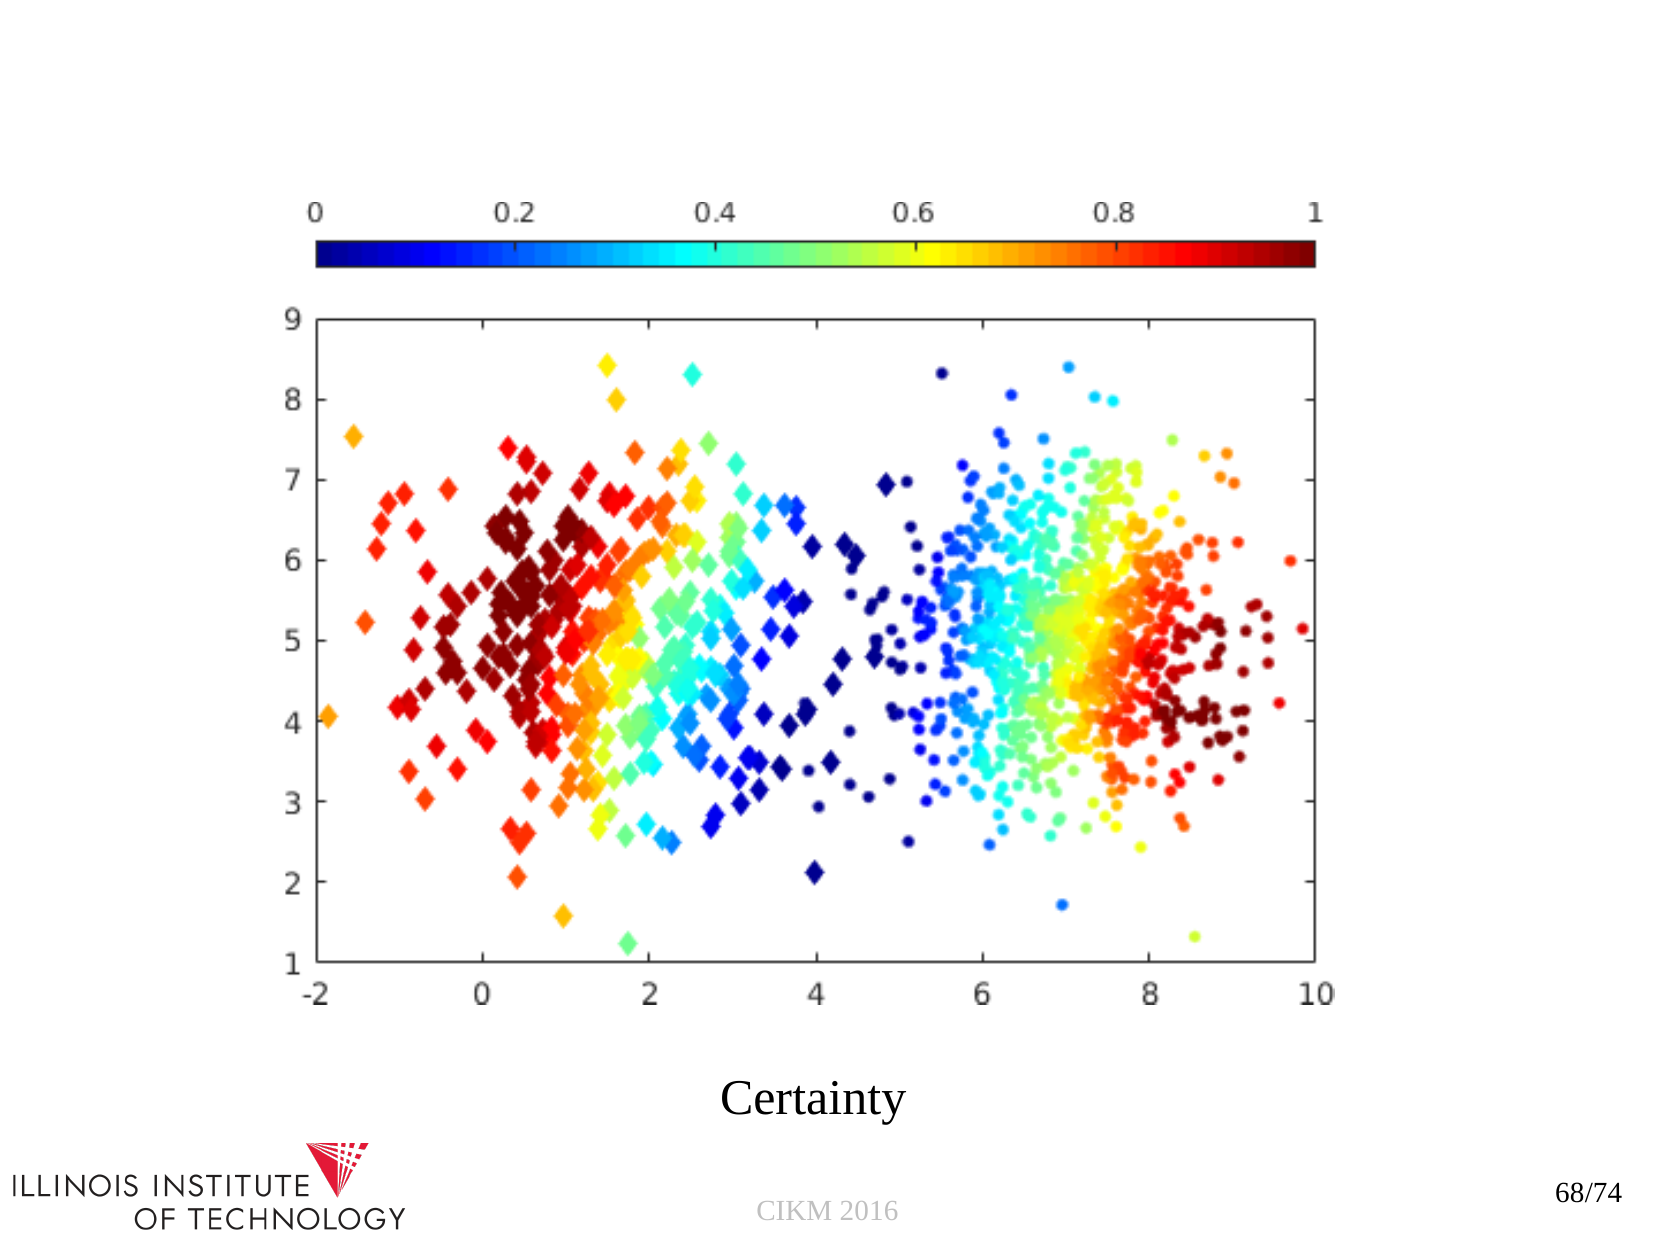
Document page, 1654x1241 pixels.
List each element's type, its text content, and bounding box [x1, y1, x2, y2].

picture [284, 202, 1335, 1005]
picture [13, 1142, 406, 1230]
text_box Certainty [618, 1035, 1009, 1106]
